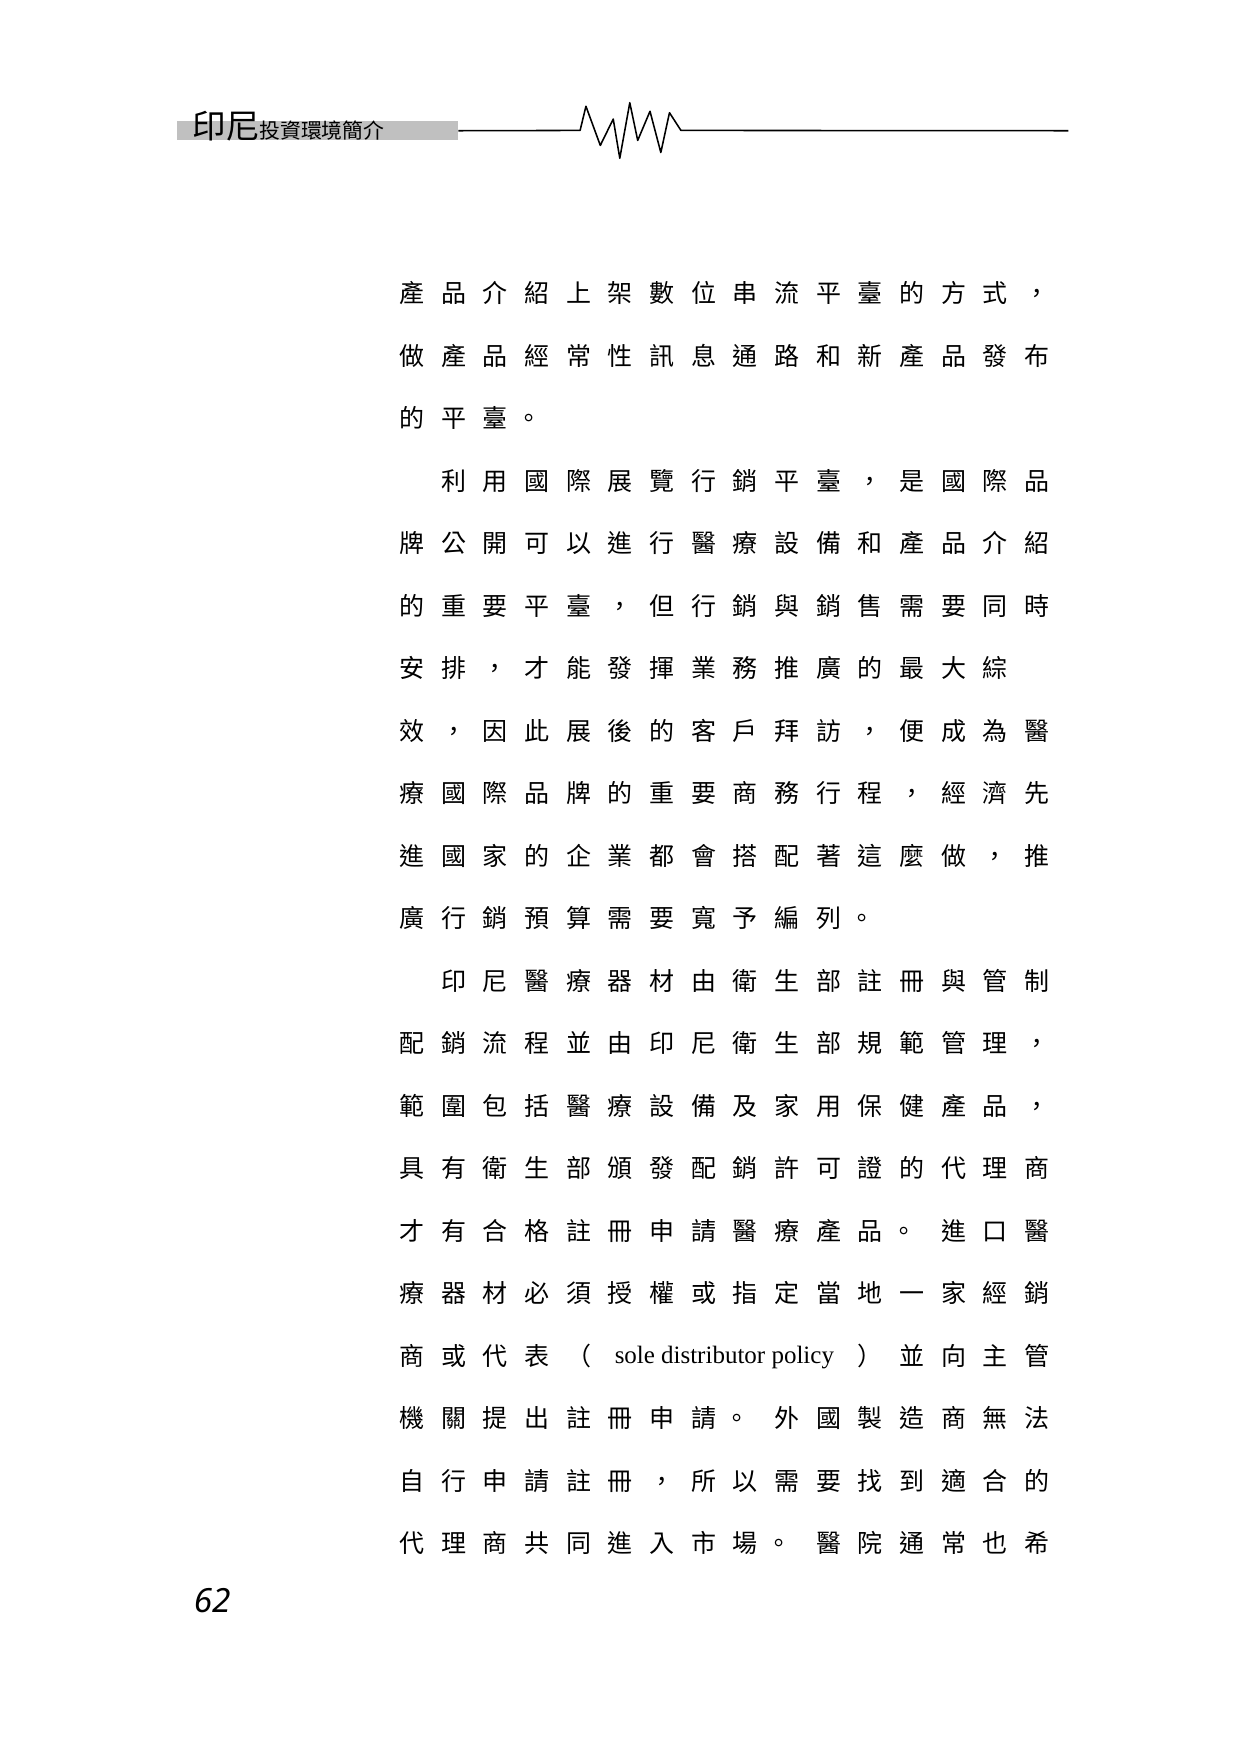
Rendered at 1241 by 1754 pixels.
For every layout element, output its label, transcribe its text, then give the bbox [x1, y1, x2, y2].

text 印尼醫療器材由衛生部註冊與管制配銷流程並由印尼衛生部規範管理，範圍包括醫療設備及家用保健產品，具有衛生部頒發配銷許可證的代理商才有合格註冊申請醫療產品。進口醫療器材必須授權或指定當地一家經銷商或代表（sole distributor policy）並向主管機關提出註冊申請。外國製造商無法自行申請註冊，所以需要找到適合的代理商共同進入市場。醫院通常也希 [367, 938, 1058, 1563]
text 利用國際展覽行銷平臺，是國際品牌公開可以進行醫療設備和產品介紹的重要平臺，但行銷與銷售需要同時安排，才能發揮業務推廣的最大綜效，因此展後的客戶拜訪，便成為醫療國際品牌的重要商務行程，經濟先進國家的企業都會搭配著這麼做，推廣行銷預算需要寬予編列。 [367, 438, 1058, 938]
text 產品介紹上架數位串流平臺的方式，做產品經常性訊息通路和新產品發布的平臺。 [367, 250, 1058, 438]
